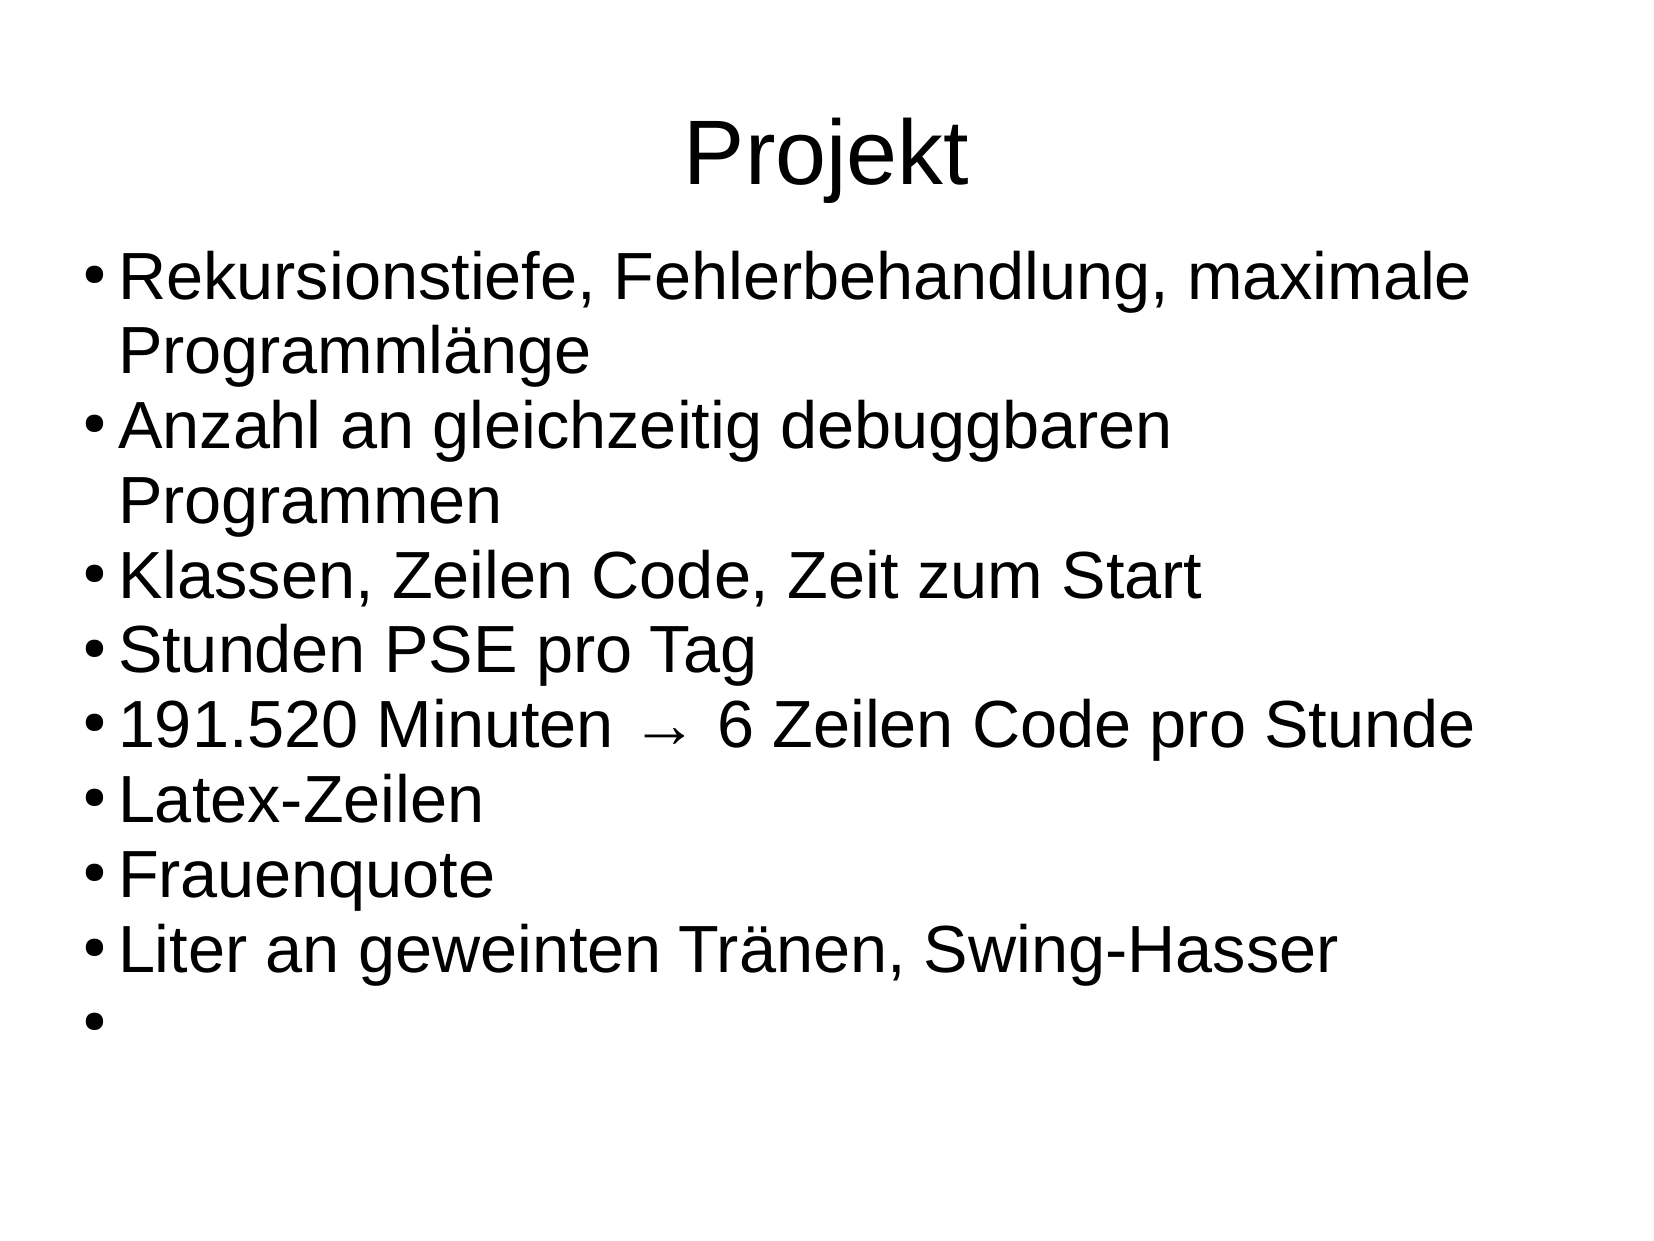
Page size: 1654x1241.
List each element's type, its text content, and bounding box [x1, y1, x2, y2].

subtitle Rekursionstiefe, Fehlerbehandlung, maximale Programmlänge Anzahl an gleichzeitig debuggbaren Programmen Klassen, Zeilen Code, Zeit zum Start Stunden PSE pro Tag 191.520 Minuten → 6 Zeilen Code pro Stunde Latex-Zeilen Frauenquote Liter an geweinten Tränen, Swing-Hasser [82, 241, 1571, 1059]
title Projekt [82, 49, 1571, 241]
